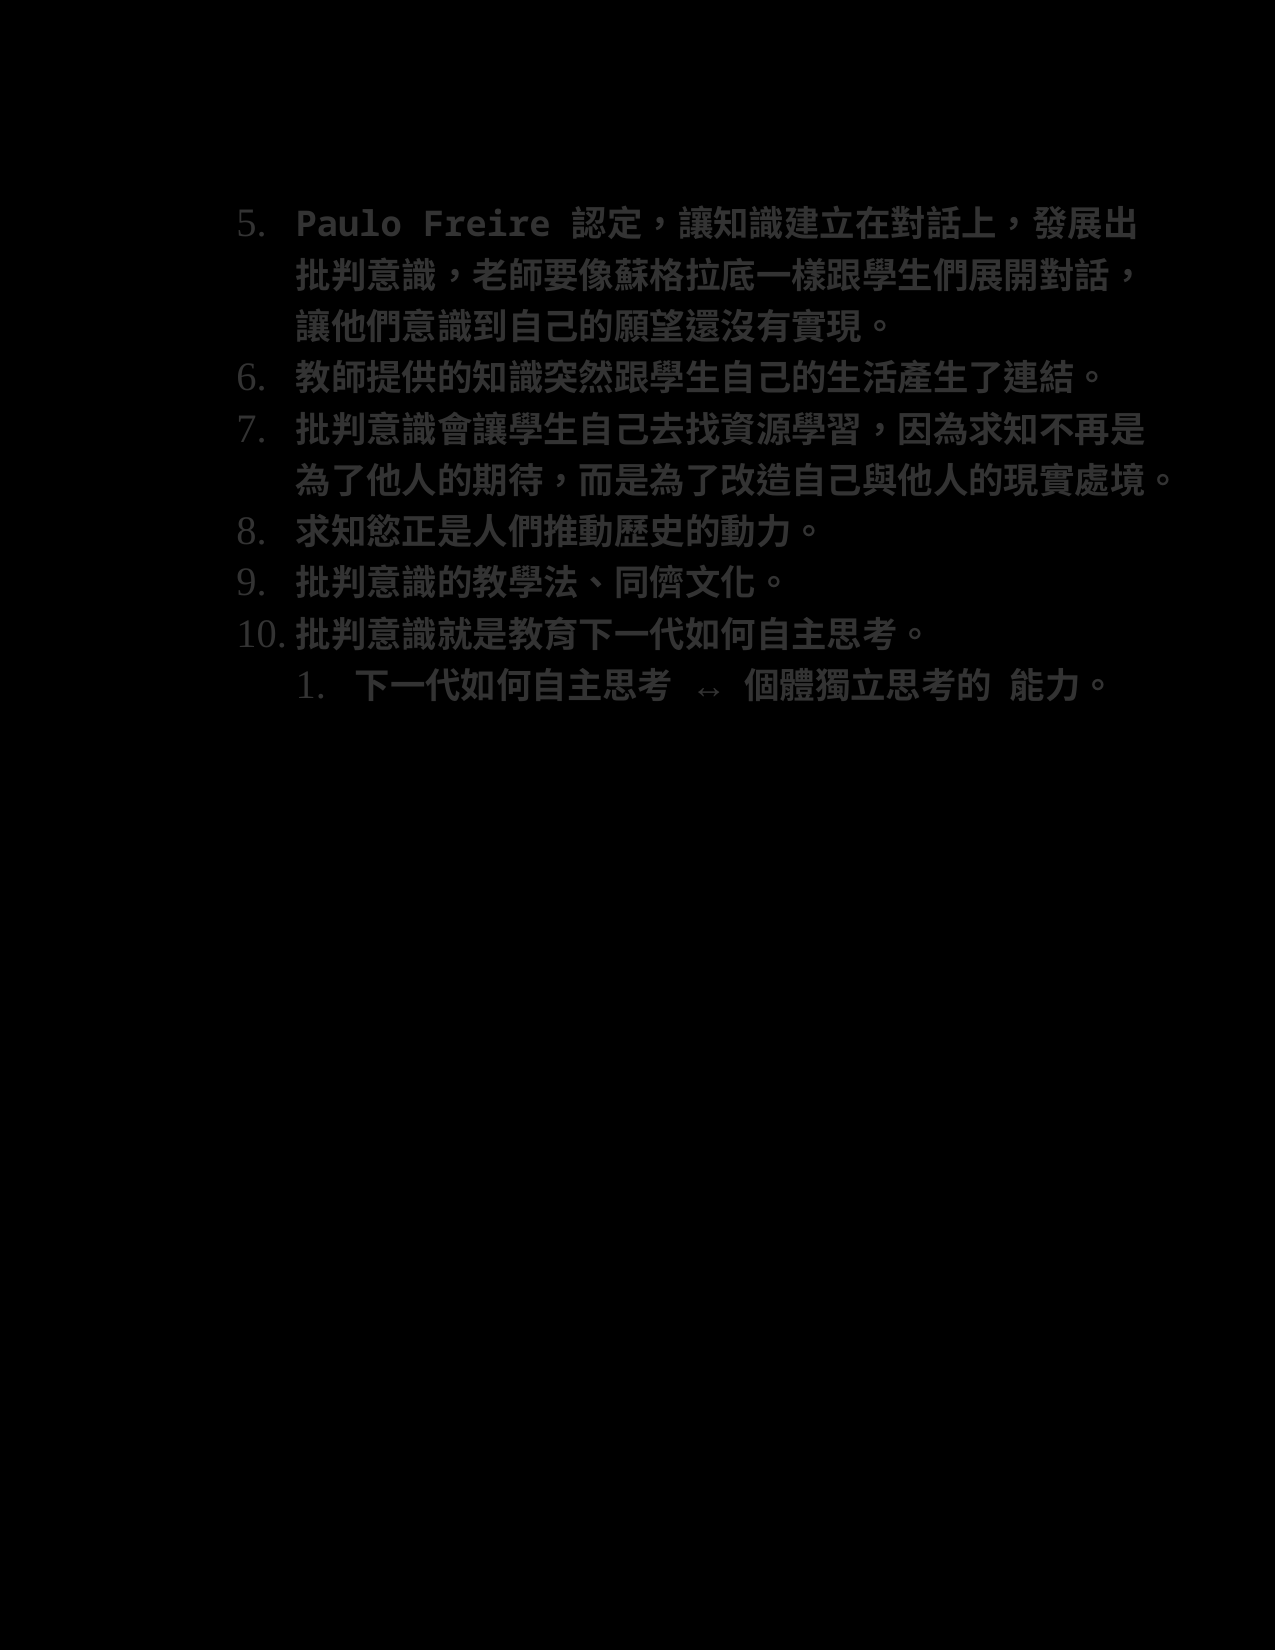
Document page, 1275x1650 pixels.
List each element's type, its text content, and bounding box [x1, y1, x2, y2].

list 求知慾正是人們推動歷史的動力。 [236, 503, 1157, 555]
list 下一代如何自主思考 ↔ 個體獨立思考的 能力。 [295, 657, 1157, 708]
list Paulo Freire 認定，讓知識建立在對話上，發展出批判意識，老師要像蘇格拉底一樣跟學生們展開對話，讓他們意識到自己的願望還沒有實現。 [236, 196, 1157, 350]
list 批判意識會讓學生自己去找資源學習，因為求知不再是為了他人的期待，而是為了改造自己與他人的現實處境。 [236, 401, 1157, 503]
list 批判意識就是教育下一代如何自主思考。 [236, 606, 1157, 657]
list 教師提供的知識突然跟學生自己的生活產生了連結。 [236, 350, 1157, 401]
list 批判意識的教學法、同儕文化。 [236, 555, 1157, 606]
